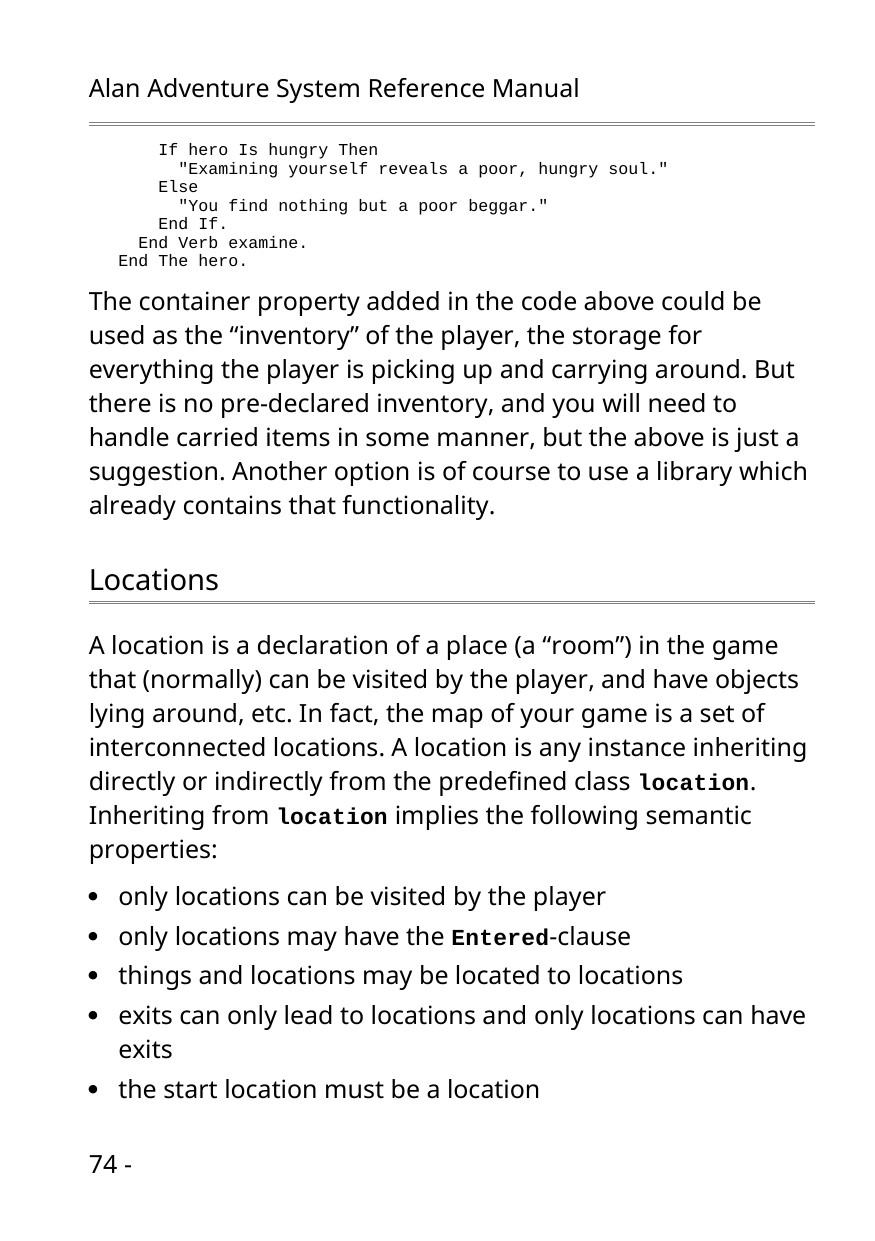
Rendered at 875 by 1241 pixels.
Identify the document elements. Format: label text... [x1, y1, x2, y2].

text The container property added in the code above could be used as the “inventory” of the player, the storage for everything the player is picking up and carrying around. But there is no pre-declared inventory, and you will need to handle carried items in some manner, but the above is just a suggestion. Another option is of course to use a library which already contains that functionality. [88, 284, 815, 522]
list exits can only lead to locations and only locations can have exits [88, 998, 815, 1066]
list things and locations may be located to locations [88, 958, 815, 992]
list the start location must be a location [88, 1072, 815, 1106]
subtitle Locations [88, 559, 815, 603]
text If hero Is hungry Then "Examining yourself reveals a poor, hungry soul." Else "You find nothing but a poor beggar." End If. End Verb examine. End The hero. [118, 142, 815, 272]
list only locations can be visited by the player [88, 878, 815, 912]
list only locations may have the Entered-clause [88, 918, 815, 952]
text A location is a declaration of a place (a “room”) in the game that (normally) can be visited by the player, and have objects lying around, etc. In fact, the map of your game is a set of interconnected locations. A location is any instance inheriting directly or indirectly from the predefined class location. Inheriting from location implies the following semantic properties: [88, 628, 815, 866]
